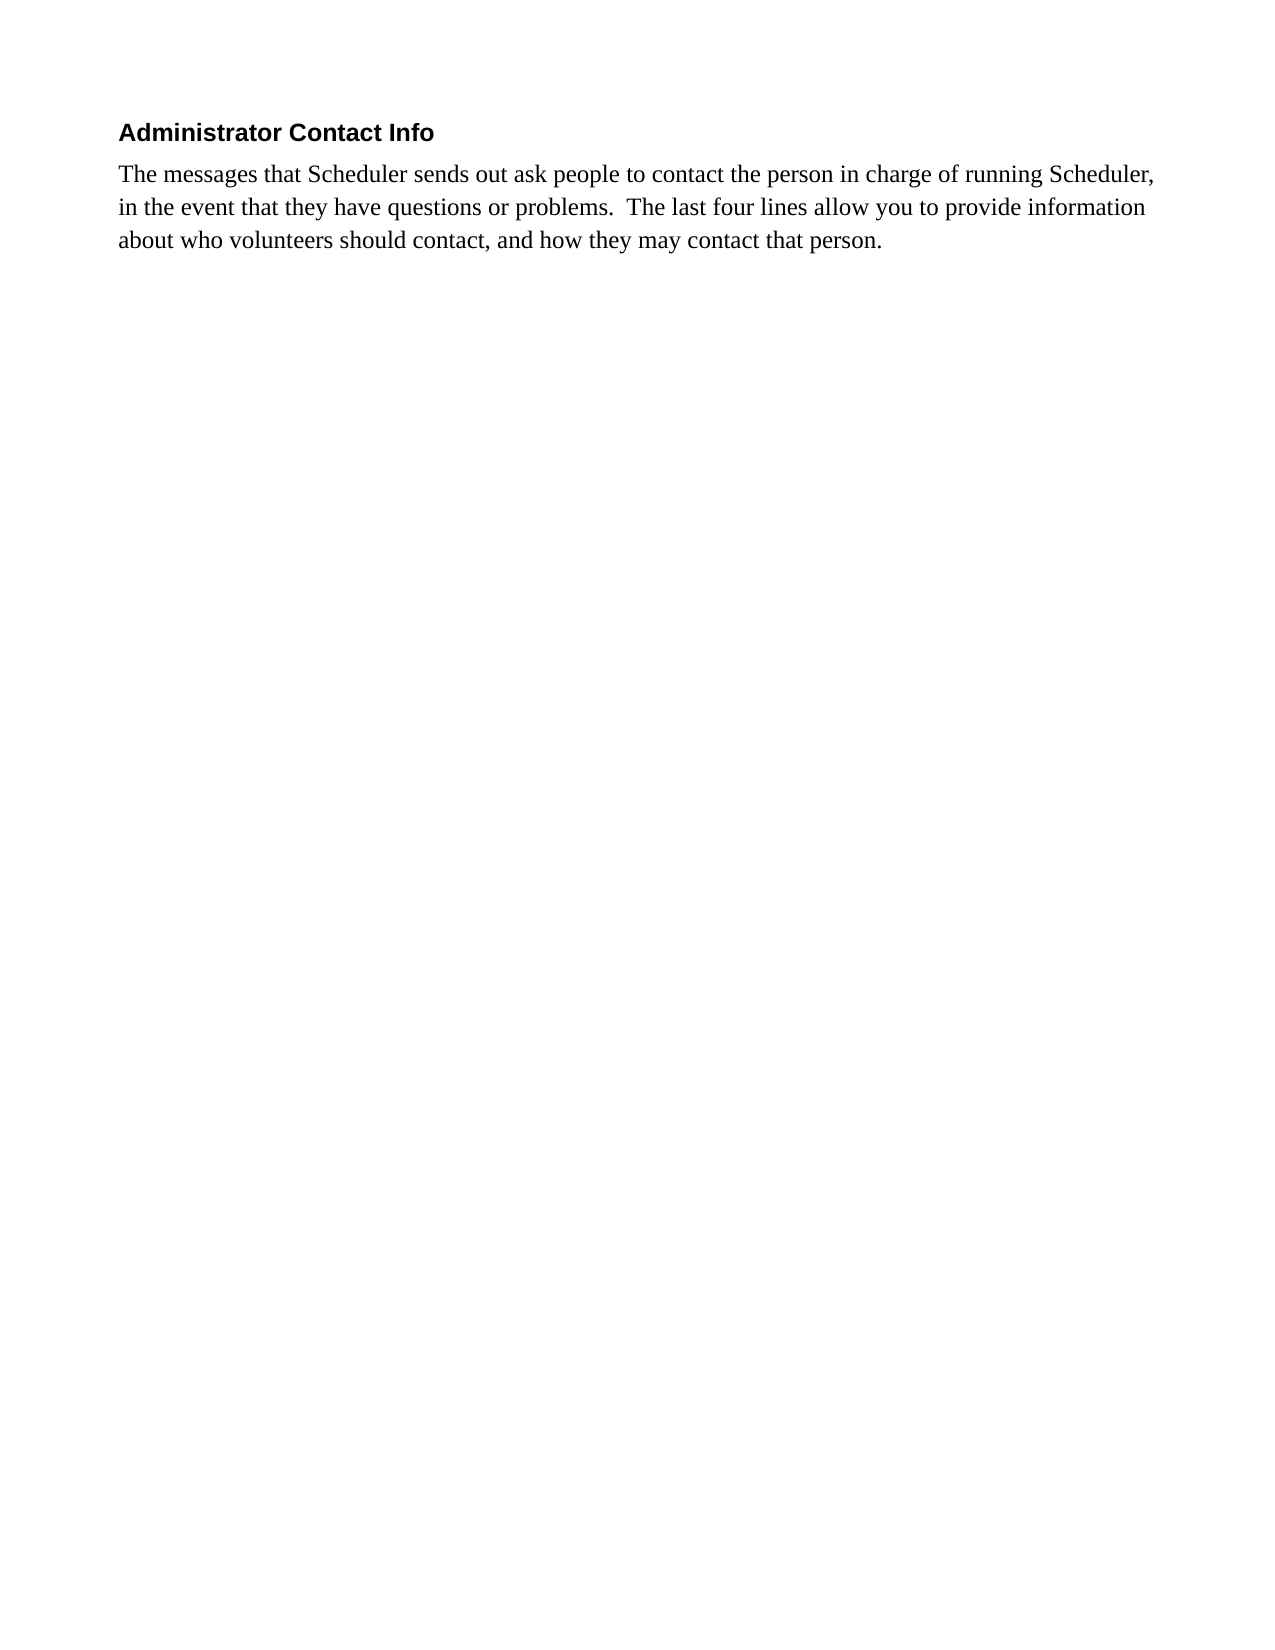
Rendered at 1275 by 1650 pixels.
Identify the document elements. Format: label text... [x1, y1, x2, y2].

subtitle Administrator Contact Info [118, 118, 1157, 147]
text The messages that Scheduler sends out ask people to contact the person in charge of running Scheduler, in the event that they have questions or problems. The last four lines allow you to provide information about who volunteers should contact, and how they may contact that person. [118, 159, 1157, 254]
